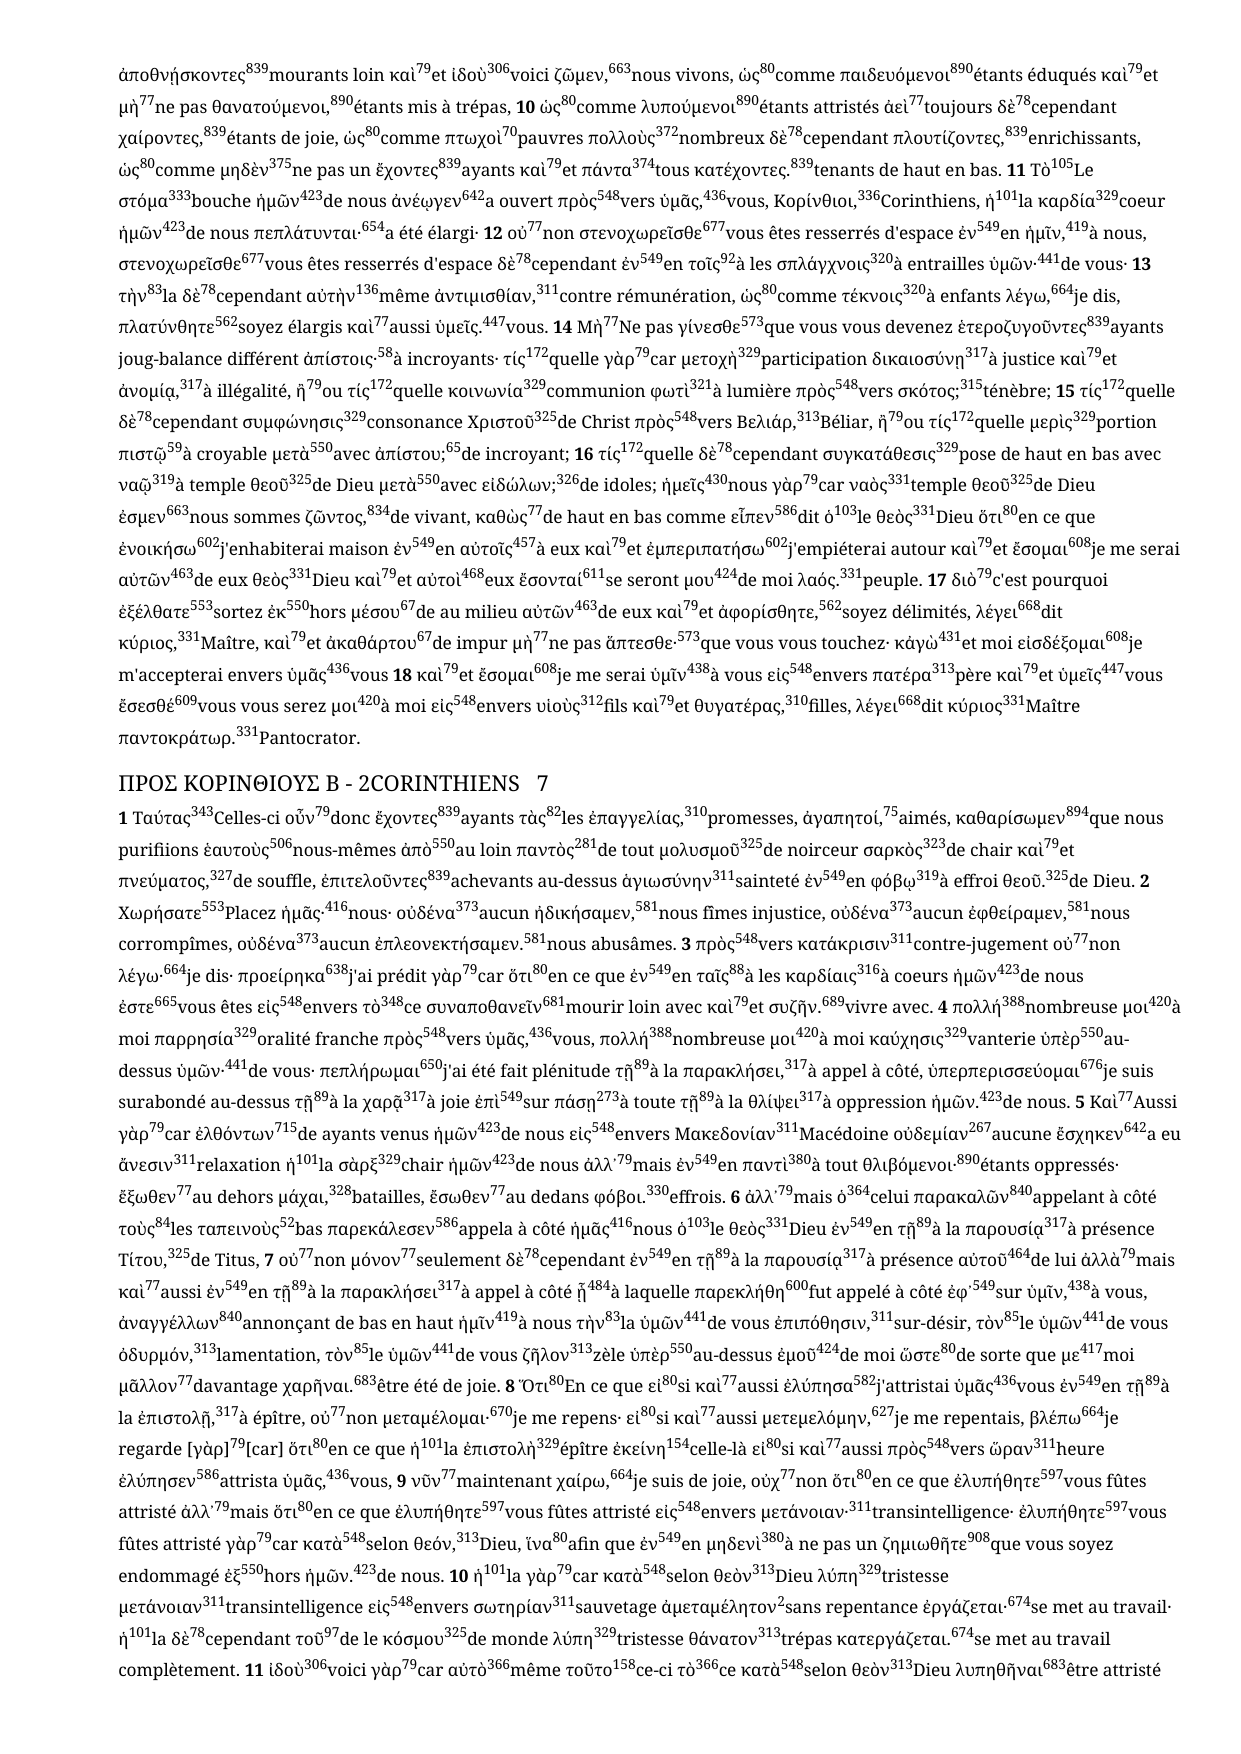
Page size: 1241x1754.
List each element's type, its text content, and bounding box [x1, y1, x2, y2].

text 1 Ταύτας343Celles-ci οὖν79donc ἔχοντες839ayants τὰς82les ἐπαγγελίας,310promesses, ἀγαπητοί,75aimés, καθαρίσωμεν894que nous purifiions ἑαυτοὺς506nous-mêmes ἀπὸ550au loin παντὸς281de tout μολυσμοῦ325de noirceur σαρκὸς323de chair καὶ79et πνεύματος,327de souffle, ἐπιτελοῦντες839achevants au-dessus ἁγιωσύνην311sainteté ἐν549en φόβῳ319à effroi θεοῦ.325de Dieu. 2 Χωρήσατε553Placez ἡμᾶς·416nous· οὐδένα373aucun ἠδικήσαμεν,581nous fîmes injustice, οὐδένα373aucun ἐφθείραμεν,581nous corrompîmes, οὐδένα373aucun ἐπλεονεκτήσαμεν.581nous abusâmes. 3 πρὸς548vers κατάκρισιν311contre-jugement οὐ77non λέγω·664je dis· προείρηκα638j'ai prédit γὰρ79car ὅτι80en ce que ἐν549en ταῖς88à les καρδίαις316à coeurs ἡμῶν423de nous ἐστε665vous êtes εἰς548envers τὸ348ce συναποθανεῖν681mourir loin avec καὶ79et συζῆν.689vivre avec. 4 πολλή388nombreuse μοι420à moi παρρησία329oralité franche πρὸς548vers ὑμᾶς,436vous, πολλή388nombreuse μοι420à moi καύχησις329vanterie ὑπὲρ550au-dessus ὑμῶν·441de vous· πεπλήρωμαι650j'ai été fait plénitude τῇ89à la παρακλήσει,317à appel à côté, ὑπερπερισσεύομαι676je suis surabondé au-dessus τῇ89à la χαρᾷ317à joie ἐπὶ549sur πάσῃ273à toute τῇ89à la θλίψει317à oppression ἡμῶν.423de nous. 5 Καὶ77Aussi γὰρ79car ἐλθόντων715de ayants venus ἡμῶν423de nous εἰς548envers Μακεδονίαν311Macédoine οὐδεμίαν267aucune ἔσχηκεν642a eu ἄνεσιν311relaxation ἡ101la σὰρξ329chair ἡμῶν423de nous ἀλλ᾽79mais ἐν549en παντὶ380à tout θλιβόμενοι·890étants oppressés· ἔξωθεν77au dehors μάχαι,328batailles, ἔσωθεν77au dedans φόβοι.330effrois. 6 ἀλλ᾽79mais ὁ364celui παρακαλῶν840appelant à côté τοὺς84les ταπεινοὺς52bas παρεκάλεσεν586appela à côté ἡμᾶς416nous ὁ103le θεὸς331Dieu ἐν549en τῇ89à la παρουσίᾳ317à présence Τίτου,325de Titus, 7 οὐ77non μόνον77seulement δὲ78cependant ἐν549en τῇ89à la παρουσίᾳ317à présence αὐτοῦ464de lui ἀλλὰ79mais καὶ77aussi ἐν549en τῇ89à la παρακλήσει317à appel à côté ᾗ484à laquelle παρεκλήθη600fut appelé à côté ἐφ᾽549sur ὑμῖν,438à vous, ἀναγγέλλων840annonçant de bas en haut ἡμῖν419à nous τὴν83la ὑμῶν441de vous ἐπιπόθησιν,311sur-désir, τὸν85le ὑμῶν441de vous ὀδυρμόν,313lamentation, τὸν85le ὑμῶν441de vous ζῆλον313zèle ὑπὲρ550au-dessus ἐμοῦ424de moi ὥστε80de sorte que με417moi μᾶλλον77davantage χαρῆναι.683être été de joie. 8 Ὅτι80En ce que εἰ80si καὶ77aussi ἐλύπησα582j'attristai ὑμᾶς436vous ἐν549en τῇ89à la ἐπιστολῇ,317à épître, οὐ77non μεταμέλομαι·670je me repens· εἰ80si καὶ77aussi μετεμελόμην,627je me repentais, βλέπω664je regarde [γὰρ]79[car] ὅτι80en ce que ἡ101la ἐπιστολὴ329épître ἐκείνη154celle-là εἰ80si καὶ77aussi πρὸς548vers ὥραν311heure ἐλύπησεν586attrista ὑμᾶς,436vous, 9 νῦν77maintenant χαίρω,664je suis de joie, οὐχ77non ὅτι80en ce que ἐλυπήθητε597vous fûtes attristé ἀλλ᾽79mais ὅτι80en ce que ἐλυπήθητε597vous fûtes attristé εἰς548envers μετάνοιαν·311transintelligence· ἐλυπήθητε597vous fûtes attristé γὰρ79car κατὰ548selon θεόν,313Dieu, ἵνα80afin que ἐν549en μηδενὶ380à ne pas un ζημιωθῆτε908que vous soyez endommagé ἐξ550hors ἡμῶν.423de nous. 10 ἡ101la γὰρ79car κατὰ548selon θεὸν313Dieu λύπη329tristesse μετάνοιαν311transintelligence εἰς548envers σωτηρίαν311sauvetage ἀμεταμέλητον2sans repentance ἐργάζεται·674se met au travail· ἡ101la δὲ78cependant τοῦ97de le κόσμου325de monde λύπη329tristesse θάνατον313trépas κατεργάζεται.674se met au travail complètement. 11 ἰδοὺ306voici γὰρ79car αὐτὸ366même τοῦτο158ce-ci τὸ366ce κατὰ548selon θεὸν313Dieu λυπηθῆναι683être attristé πόσην395combien grande? κατειργάσατο592se mit au travail complètement ὑμῖν438à vous σπουδήν,311hâte, ἀλλ᾽79mais ἀπολογίαν,311apologie, ἀλλ᾽79mais ἀγανάκτησιν,311excessive irritation, ἀλλὰ79mais φόβον,313effroi, ἀλλ᾽79mais ἐπιπόθησιν,311sur-désir, ἀλλὰ79mais ζῆλον,313zèle, ἀλλ᾽79mais ἐκδίκησιν.311vengeance. ἐν549en παντὶ380à tout συνεστήσατε583vous dressâtes avec ἑαυτοὺς515vous-mêmes ἁγνοὺς31consacrés εἶναι689être τῷ93à le πράγματι.321à acte. 12 ἄρα77par conséquent εἰ80si καὶ77aussi ἔγραψα582je graphai ὑμῖν,438à vous, οὐχ77non ἕνεκεν552à cause τοῦ358de celui ἀδικήσαντος716de ayant fait injustice οὐδὲ79non cependant ἕνεκεν552à cause τοῦ358de celui ἀδικηθέντος754de ayant été fait injustice ἀλλ᾽79mais ἕνεκεν552à cause τοῦ360de ce φανερωθῆναι683être rendu visible τὴν83la σπουδὴν311hâte ὑμῶν441de vous τὴν478celle ὑπὲρ550au-dessus ἡμῶν423de nous πρὸς548vers ὑμᾶς436vous ἐνώπιον552en devant τοῦ97de le θεοῦ.325de Dieu. 13 διὰ548par le fait de τοῦτο348ce-ci παρακεκλήμεθα.649nous avons été appelés à côté. Ἐπὶ549Sur δὲ78cependant τῇ89à la παρακλήσει317à appel à côté ἡμῶν423de nous περισσοτέρως77plus surabondamment μᾶλλον77davantage ἐχάρημεν595nous fûmes été de joie ἐπὶ549sur τῇ89à la χαρᾷ317à joie Τίτου,325de Titus, ὅτι80en ce que ἀναπέπαυται654a été reposé τὸ105le πνεῦμα333souffle αὐτοῦ464de lui ἀπὸ550au loin πάντων383de tous ὑμῶν·441de vous· 14 ὅτι80en ce que εἴ80si τι375un quelconque αὐτῷ458à lui ὑπὲρ550au-dessus ὑμῶν441de vous κεκαύχημαι,644je m'ai vanté, οὐ77non κατῃσχύνθην,596je fus couvert de honte, ἀλλ᾽79mais ὡς80comme πάντα374tous ἐν549en ἀληθείᾳ317à vérité ἐλαλήσαμεν581nous bavardâmes ὑμῖν,438à vous, οὕτως77ainsi καὶ77aussi ἡ101la καύχησις329vanterie ἡμῶν423de nous ἡ362celle ἐπὶ550sur Τίτου325de Titus ἀλήθεια329vérité ἐγενήθη.600fut devenu. 15 καὶ79et τὰ104les σπλάγχνα332entrailles αὐτοῦ464de lui περισσοτέρως77plus surabondamment εἰς548envers ὑμᾶς436vous ἐστιν668est ἀναμιμνῃσκομένου885de étant remémoré τὴν83la πάντων383de tous ὑμῶν441de vous ὑπακοήν,311écoute soumise, ὡς77comme μετὰ550avec φόβου325de effroi καὶ79et τρόμου325de tremblement ἐδέξασθε589vous vous acceptâtes αὐτόν.452lui. 16 χαίρω664je suis de joie ὅτι80en ce que ἐν549en παντὶ380à tout θαρρῶ664j'encourage ἐν549en ὑμῖν.438à vous. [118, 802, 1181, 1682]
text 1 Συνεργοῦντες839Travaillants avec δὲ78cependant καὶ77aussi παρακαλοῦμεν663nous appelons à côté μὴ77ne pas εἰς548envers κενὸν55vide τὴν83la χάριν311grâce τοῦ97de le θεοῦ325de Dieu δέξασθαι682se accepter ὑμᾶς·436vous· 2 λέγει668dit γάρ·79car· καιρῷ319à moment δεκτῷ10à acceptable ἐπήκουσά582j'écoutai sûrement σου442de toi καὶ79et ἐν549en ἡμέρᾳ317à journée σωτηρίας323de sauvetage ἐβοήθησά582j'aidai σοι.439à toi. ἰδοὺ306voici νῦν77maintenant καιρὸς331moment εὐπρόσδεκτος,22bien acceptable auprès, ἰδοὺ306voici νῦν77maintenant ἡμέρα329journée σωτηρίας.323de sauvetage. 3 Μηδεμίαν267Ne pas une ἐν549en μηδενὶ380à ne pas un διδόντες839donnants προσκοπήν,311achoppement, ἵνα80afin que μὴ77ne pas μωμηθῇ911que soit reproché ἡ101la διακονία,329service, 4 ἀλλ᾽79mais ἐν549en παντὶ380à tout συνιστάντες839dressants avec ἑαυτοὺς506nous-mêmes ὡς80comme θεοῦ325de Dieu διάκονοι,330serviteurs, ἐν549en ὑπομονῇ317à résistance πολλῇ,273à nombreuse, ἐν549en θλίψεσιν,316à oppressions, ἐν549en ἀνάγκαις,316à nécessités, ἐν549en στενοχωρίαις,316à étroitesses d'espaces, 5 ἐν549en πληγαῖς,316à coups, ἐν549en φυλακαῖς,316à gardiennages, ἐν549en ἀκαταστασίαις,316à instabilités, ἐν549en κόποις,318à frappements, ἐν549en ἀγρυπνίαις,316à insomnies, ἐν549en νηστείαις,316à jeûnes, 6 ἐν549en ἁγνότητι,317à consécration, ἐν549en γνώσει,317à connaissance, ἐν549en μακροθυμίᾳ,317à distance de fureur, ἐν549en χρηστότητι,317à utilité bonté, ἐν549en πνεύματι321à souffle ἁγίῳ,12à saint, ἐν549en ἀγάπῃ317à amour ἀνυποκρίτῳ,8à sans hypocrisie, 7 ἐν549en λόγῳ319à discours ἀληθείας,323de vérité, ἐν549en δυνάμει317à puissance θεοῦ·325de Dieu· διὰ550par τῶν98de les ὅπλων326de armes τῆς95de la δικαιοσύνης323de justice τῶν98de les δεξιῶν66de droits καὶ79et ἀριστερῶν,66de gauches, 8 διὰ550par δόξης323de gloire καὶ79et ἀτιμίας,323de dévalorisation, διὰ550par δυσφημίας323de diffamation καὶ79et εὐφημίας·323de euphémie· ὡς80comme πλάνοι70égareurs καὶ79et ἀληθεῖς,70vrais, 9 ὡς80comme ἀγνοούμενοι890étants méconnus καὶ79et ἐπιγινωσκόμενοι,890étants reconnus, ὡς80comme ἀποθνῄσκοντες839mourants loin καὶ79et ἰδοὺ306voici ζῶμεν,663nous vivons, ὡς80comme παιδευόμενοι890étants éduqués καὶ79et μὴ77ne pas θανατούμενοι,890étants mis à trépas, 10 ὡς80comme λυπούμενοι890étants attristés ἀεὶ77toujours δὲ78cependant χαίροντες,839étants de joie, ὡς80comme πτωχοὶ70pauvres πολλοὺς372nombreux δὲ78cependant πλουτίζοντες,839enrichissants, ὡς80comme μηδὲν375ne pas un ἔχοντες839ayants καὶ79et πάντα374tous κατέχοντες.839tenants de haut en bas. 11 Τὸ105Le στόμα333bouche ἡμῶν423de nous ἀνέῳγεν642a ouvert πρὸς548vers ὑμᾶς,436vous, Κορίνθιοι,336Corinthiens, ἡ101la καρδία329coeur ἡμῶν423de nous πεπλάτυνται·654a été élargi· 12 οὐ77non στενοχωρεῖσθε677vous êtes resserrés d'espace ἐν549en ἡμῖν,419à nous, στενοχωρεῖσθε677vous êtes resserrés d'espace δὲ78cependant ἐν549en τοῖς92à les σπλάγχνοις320à entrailles ὑμῶν·441de vous· 13 τὴν83la δὲ78cependant αὐτὴν136même ἀντιμισθίαν,311contre rémunération, ὡς80comme τέκνοις320à enfants λέγω,664je dis, πλατύνθητε562soyez élargis καὶ77aussi ὑμεῖς.447vous. 14 Μὴ77Ne pas γίνεσθε573que vous vous devenez ἑτεροζυγοῦντες839ayants joug-balance différent ἀπίστοις·58à incroyants· τίς172quelle γὰρ79car μετοχὴ329participation δικαιοσύνῃ317à justice καὶ79et ἀνομίᾳ,317à illégalité, ἢ79ou τίς172quelle κοινωνία329communion φωτὶ321à lumière πρὸς548vers σκότος;315ténèbre; 15 τίς172quelle δὲ78cependant συμφώνησις329consonance Χριστοῦ325de Christ πρὸς548vers Βελιάρ,313Béliar, ἢ79ou τίς172quelle μερὶς329portion πιστῷ59à croyable μετὰ550avec ἀπίστου;65de incroyant; 16 τίς172quelle δὲ78cependant συγκατάθεσις329pose de haut en bas avec ναῷ319à temple θεοῦ325de Dieu μετὰ550avec εἰδώλων;326de idoles; ἡμεῖς430nous γὰρ79car ναὸς331temple θεοῦ325de Dieu ἐσμεν663nous sommes ζῶντος,834de vivant, καθὼς77de haut en bas comme εἶπεν586dit ὁ103le θεὸς331Dieu ὅτι80en ce que ἐνοικήσω602j'enhabiterai maison ἐν549en αὐτοῖς457à eux καὶ79et ἐμπεριπατήσω602j'empiéterai autour καὶ79et ἔσομαι608je me serai αὐτῶν463de eux θεὸς331Dieu καὶ79et αὐτοὶ468eux ἔσονταί611se seront μου424de moi λαός.331peuple. 17 διὸ79c'est pourquoi ἐξέλθατε553sortez ἐκ550hors μέσου67de au milieu αὐτῶν463de eux καὶ79et ἀφορίσθητε,562soyez délimités, λέγει668dit κύριος,331Maître, καὶ79et ἀκαθάρτου67de impur μὴ77ne pas ἅπτεσθε·573que vous vous touchez· κἀγὼ431et moi εἰσδέξομαι608je m'accepterai envers ὑμᾶς436vous 18 καὶ79et ἔσομαι608je me serai ὑμῖν438à vous εἰς548envers πατέρα313père καὶ79et ὑμεῖς447vous ἔσεσθέ609vous vous serez μοι420à moi εἰς548envers υἱοὺς312fils καὶ79et θυγατέρας,310filles, λέγει668dit κύριος331Maître παντοκράτωρ.331Pantocrator. [118, 59, 1181, 749]
text ΠΡΟΣ ΚΟΡΙΝΘΙΟΥΣ Β - 2CORINTHIENS 7 [118, 768, 1181, 798]
